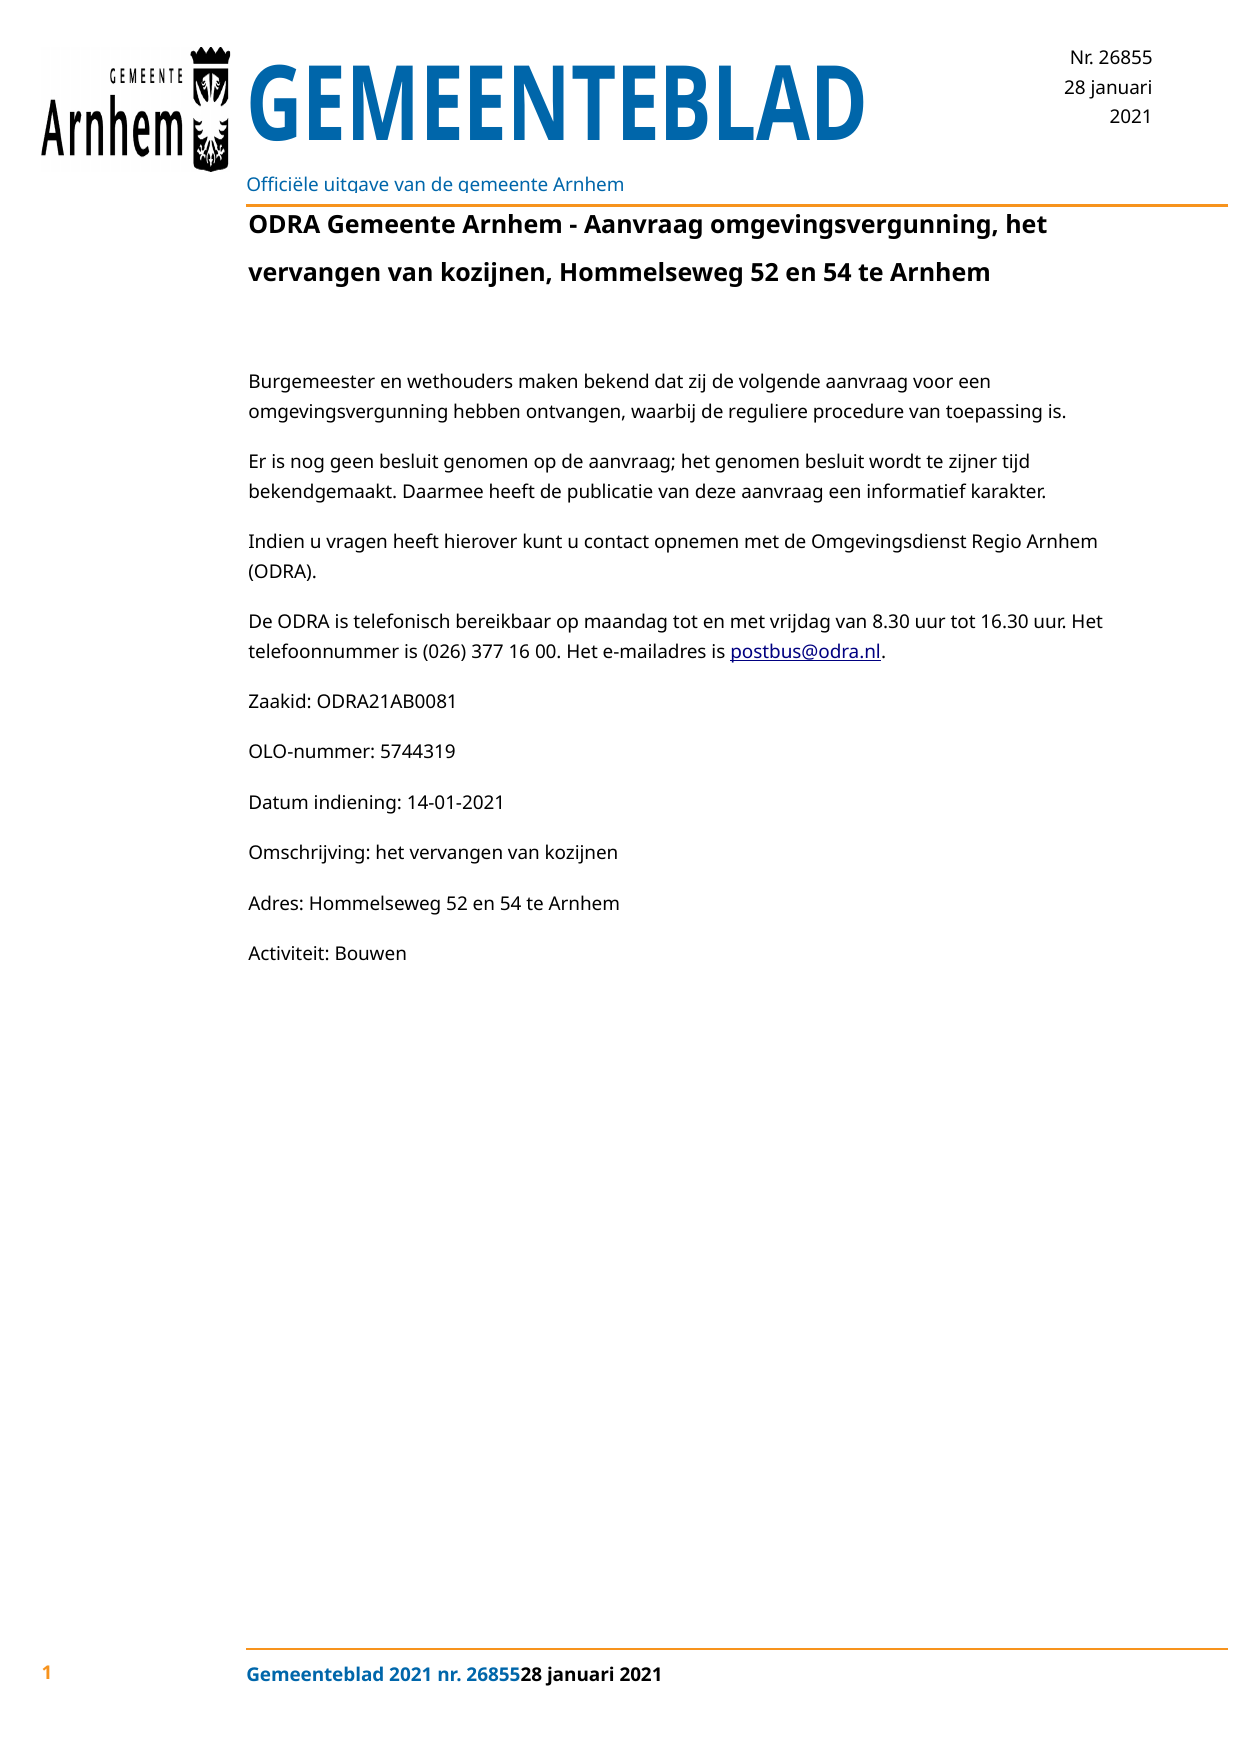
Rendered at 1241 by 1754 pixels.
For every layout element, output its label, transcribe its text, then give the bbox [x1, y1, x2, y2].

text Indien u vragen heeft hierover kunt u contact opnemen met de Omgevingsdienst Regio Arnhem (ODRA). [248, 528, 1152, 584]
text Er is nog geen besluit genomen op de aanvraag; het genomen besluit wordt te zijner tijd bekendgemaakt. Daarmee heeft de publicatie van deze aanvraag een informatief karakter. [248, 448, 1152, 504]
text Datum indiening: 14-01-2021 [248, 789, 1152, 815]
text De ODRA is telefonisch bereikbaar op maandag tot en met vrijdag van 8.30 uur tot 16.30 uur. Het telefoonnummer is (026) 377 16 00. Het e-mailadres is postbus@odra.nl. [248, 608, 1152, 664]
text Burgemeester en wethouders maken bekend dat zij de volgende aanvraag voor een omgevingsvergunning hebben ontvangen, waarbij de reguliere procedure van toepassing is. [248, 368, 1152, 424]
text Activiteit: Bouwen [248, 940, 1152, 966]
picture [41, 47, 231, 172]
text ODRA Gemeente Arnhem - Aanvraag omgevingsvergunning, het vervangen van kozijnen, Hommelseweg 52 en 54 te Arnhem [248, 207, 1152, 288]
text Omschrijving: het vervangen van kozijnen [248, 839, 1152, 865]
text OLO-nummer: 5744319 [248, 739, 1152, 764]
text Zaakid: ODRA21AB0081 [248, 688, 1152, 714]
text Adres: Hommelseweg 52 en 54 te Arnhem [248, 890, 1152, 916]
